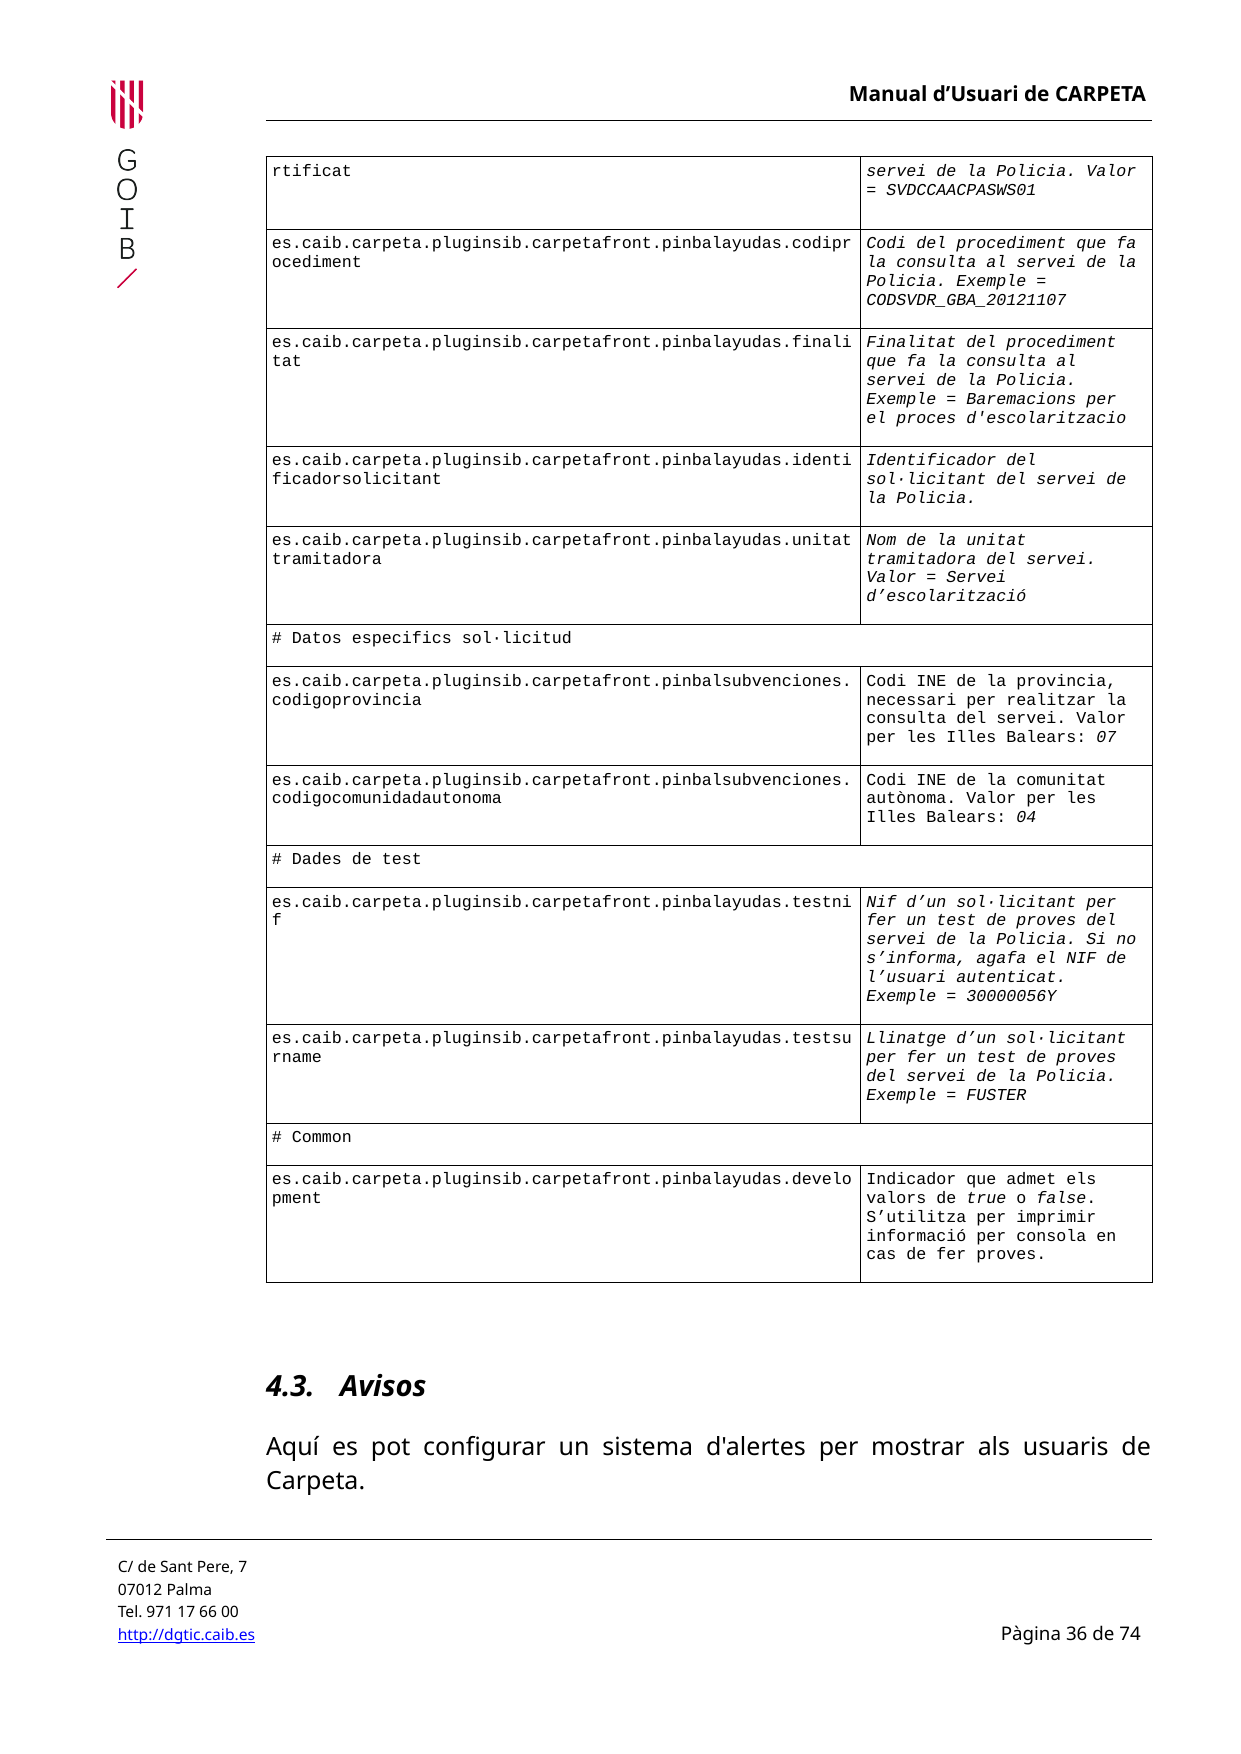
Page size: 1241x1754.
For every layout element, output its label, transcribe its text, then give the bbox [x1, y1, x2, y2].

table_cell es.caib.carpeta.pluginsib.carpetafront.pinbalayudas.testsurname [267, 1025, 860, 1122]
table_cell es.caib.carpeta.pluginsib.carpetafront.pinbalsubvenciones.codigoprovincia [267, 667, 860, 765]
table_cell es.caib.carpeta.pluginsib.carpetafront.pinbalayudas.development [267, 1166, 860, 1282]
table_cell Codi INE de la comunitat autònoma. Valor per les Illes Balears: 04 [861, 766, 1152, 845]
table_cell Nom de la unitat tramitadora del servei. Valor = Servei d’escolarització [861, 527, 1152, 624]
table_cell Identificador del sol·licitant del servei de la Policia. [861, 447, 1152, 526]
table_cell Llinatge d’un sol·licitant per fer un test de proves del servei de la Policia. Exemple = FUSTER [861, 1025, 1152, 1122]
text Aquí es pot configurar un sistema d'alertes per mostrar als usuaris de Carpeta. [266, 1429, 1152, 1497]
table_cell Indicador que admet els valors de true o false. S’utilitza per imprimir informació per consola en cas de fer proves. [861, 1166, 1152, 1282]
picture [82, 57, 172, 319]
table_cell es.caib.carpeta.pluginsib.carpetafront.pinbalayudas.codiprocediment [267, 230, 860, 328]
table_cell # Common [267, 1124, 1152, 1165]
subtitle Avisos [266, 1365, 1152, 1405]
table_cell es.caib.carpeta.pluginsib.carpetafront.pinbalayudas.finalitat [267, 329, 860, 446]
table_cell es.caib.carpeta.pluginsib.carpetafront.pinbalayudas.testnif [267, 888, 860, 1024]
table_cell es.caib.carpeta.pluginsib.carpetafront.pinbalayudas.identificadorsolicitant [267, 447, 860, 526]
table_cell servei de la Policia. Valor = SVDCCAACPASWS01 [861, 157, 1152, 229]
table_cell es.caib.carpeta.pluginsib.carpetafront.pinbalayudas.unitattramitadora [267, 527, 860, 624]
table_cell Finalitat del procediment que fa la consulta al servei de la Policia. Exemple = Baremacions per el proces d'escolaritzacio [861, 329, 1152, 446]
table_cell Codi INE de la provincia, necessari per realitzar la consulta del servei. Valor per les Illes Balears: 07 [861, 667, 1152, 765]
table_cell # Datos especifics sol·licitud [267, 625, 1152, 666]
table_cell Codi del procediment que fa la consulta al servei de la Policia. Exemple = CODSVDR_GBA_20121107 [861, 230, 1152, 328]
table_cell es.caib.carpeta.pluginsib.carpetafront.pinbalsubvenciones.codigocomunidadautonoma [267, 766, 860, 845]
table_cell # Dades de test [267, 846, 1152, 887]
table_cell Nif d’un sol·licitant per fer un test de proves del servei de la Policia. Si no s’informa, agafa el NIF de l’usuari autenticat. Exemple = 30000056Y [861, 888, 1152, 1024]
table_cell rtificat [267, 157, 860, 229]
